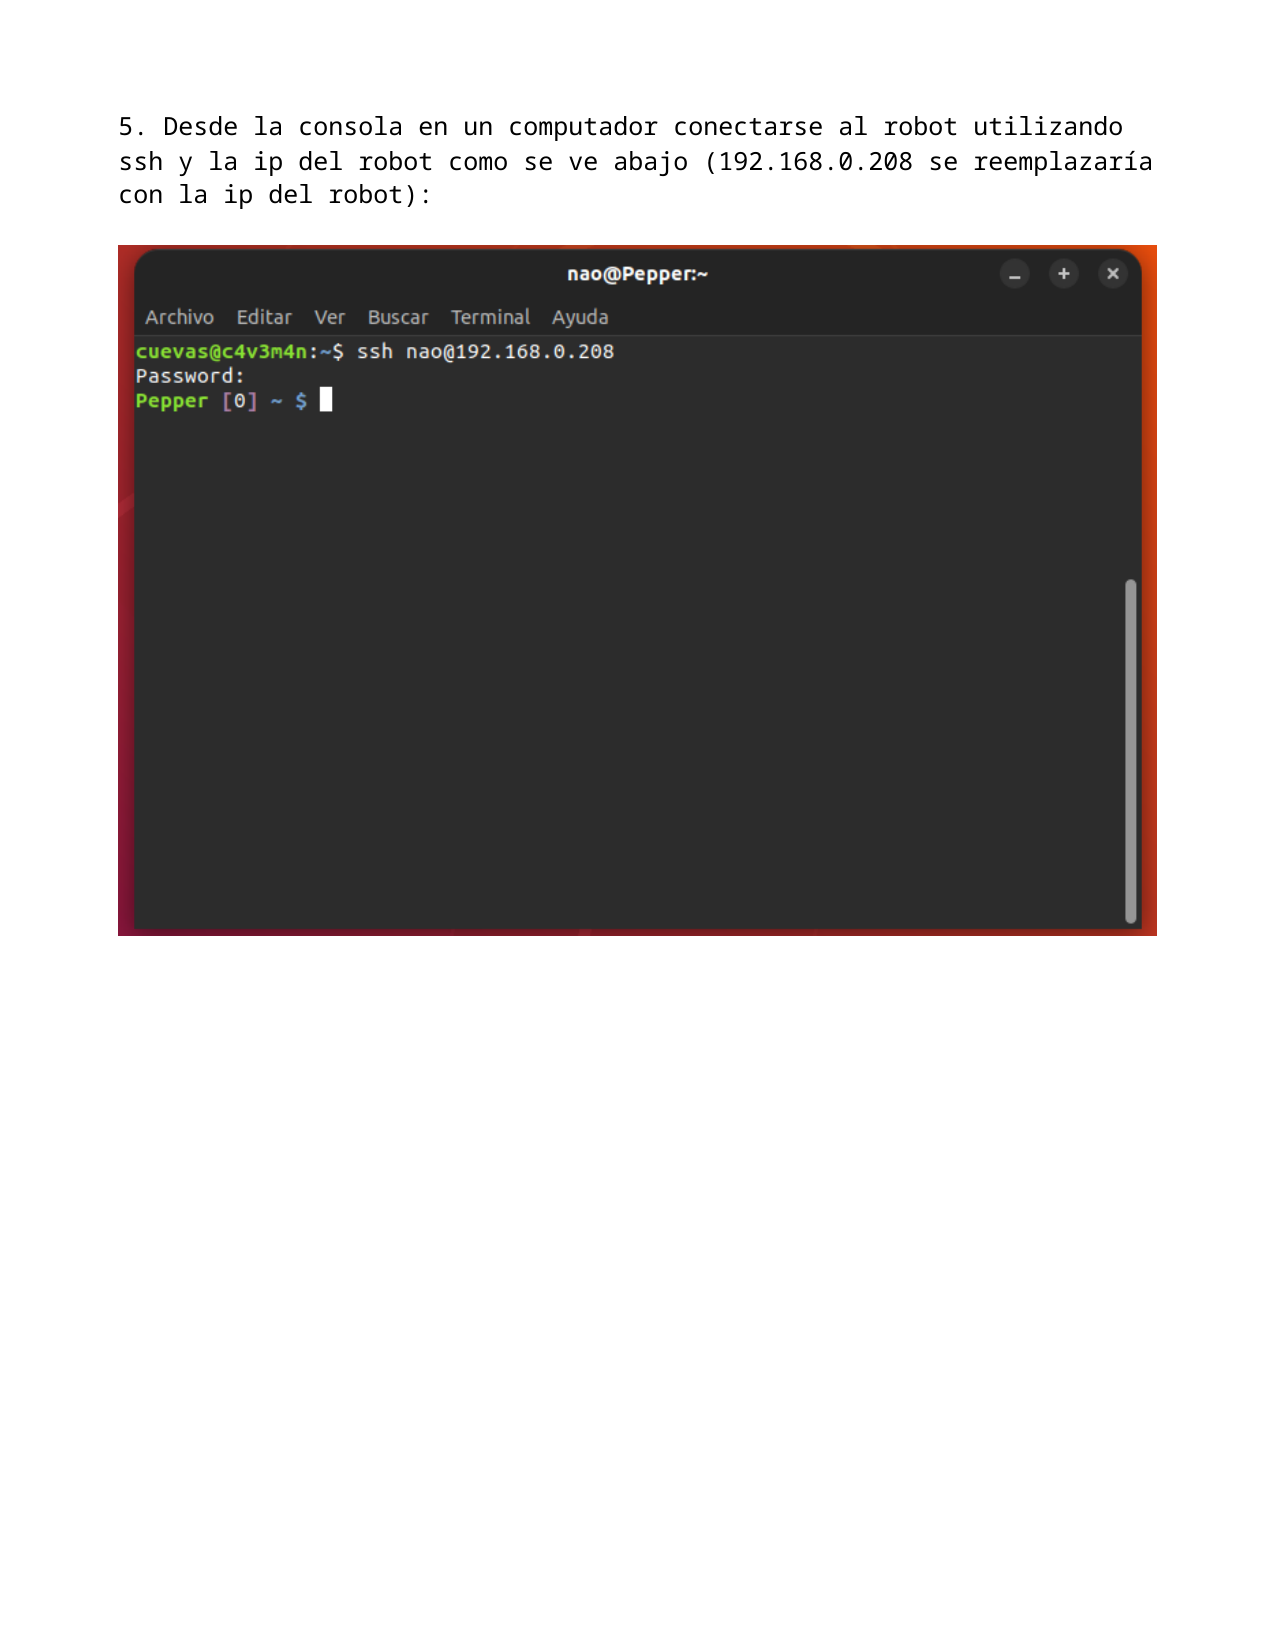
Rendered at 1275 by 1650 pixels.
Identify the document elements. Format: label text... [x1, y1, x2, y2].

text 5. Desde la consola en un computador conectarse al robot utilizando ssh y la ip del robot como se ve abajo (192.168.0.208 se reemplazaría con la ip del robot): [118, 109, 1157, 211]
